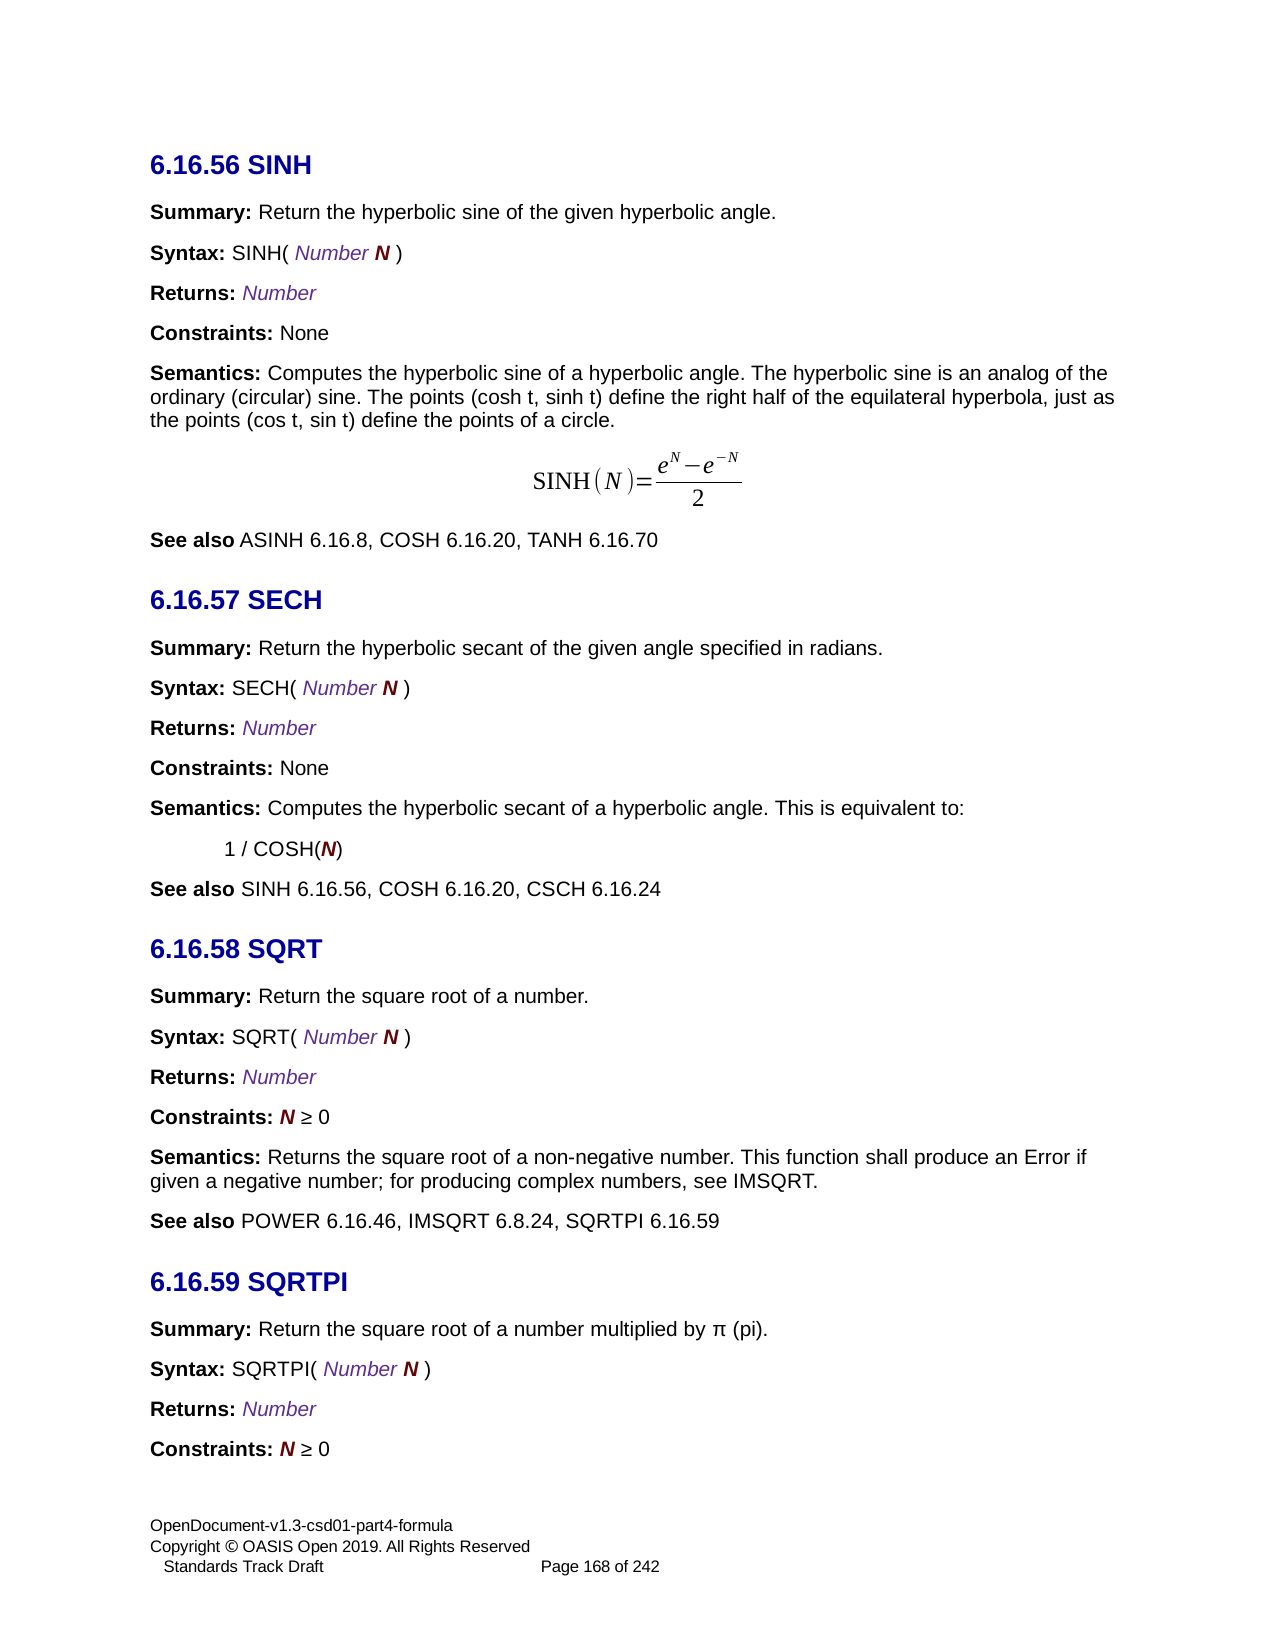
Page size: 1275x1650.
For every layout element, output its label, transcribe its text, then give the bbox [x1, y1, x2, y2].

text Summary: Return the hyperbolic sine of the given hyperbolic angle. [150, 201, 1125, 224]
text See also SINH 6.16.56, COSH 6.16.20, CSCH 6.16.24 [150, 877, 1125, 901]
text Syntax: SQRT( Number N ) [150, 1025, 1125, 1049]
text Summary: Return the hyperbolic secant of the given angle specified in radians. [150, 636, 1125, 659]
text Constraints: N ≥ 0 [150, 1106, 1125, 1129]
text Returns: Number [150, 281, 1125, 305]
subtitle SECH [150, 585, 1125, 615]
text Returns: Number [150, 1398, 1125, 1421]
text Semantics: Returns the square root of a non-negative number. This function shall produce an Error if given a negative number; for producing complex numbers, see IMSQRT. [150, 1146, 1125, 1193]
text Semantics: Computes the hyperbolic secant of a hyperbolic angle. This is equivalent to: [150, 797, 1125, 820]
text Constraints: N ≥ 0 [150, 1438, 1125, 1461]
text Summary: Return the square root of a number. [150, 985, 1125, 1008]
text Summary: Return the square root of a number multiplied by π (pi). [150, 1317, 1125, 1341]
text See also ASINH 6.16.8, COSH 6.16.20, TANH 6.16.70 [150, 528, 1125, 552]
text Constraints: None [150, 321, 1125, 345]
text Syntax: SINH( Number N ) [150, 241, 1125, 264]
text Syntax: SQRTPI( Number N ) [150, 1357, 1125, 1381]
text Syntax: SECH( Number N ) [150, 676, 1125, 700]
subtitle SQRT [150, 934, 1125, 964]
text See also POWER 6.16.46, IMSQRT 6.8.24, SQRTPI 6.16.59 [150, 1209, 1125, 1233]
subtitle SQRTPI [150, 1266, 1125, 1296]
text 1 / COSH(N) [150, 837, 1125, 861]
text Semantics: Computes the hyperbolic sine of a hyperbolic angle. The hyperbolic sine is an analog of the ordinary (circular) sine. The points (cosh t, sinh t) define the right half of the equilateral hyperbola, just as the points (cos t, sin t) define the points of a circle. [150, 362, 1125, 432]
text Returns: Number [150, 716, 1125, 740]
subtitle SINH [150, 150, 1125, 180]
text Constraints: None [150, 757, 1125, 780]
text Returns: Number [150, 1065, 1125, 1089]
